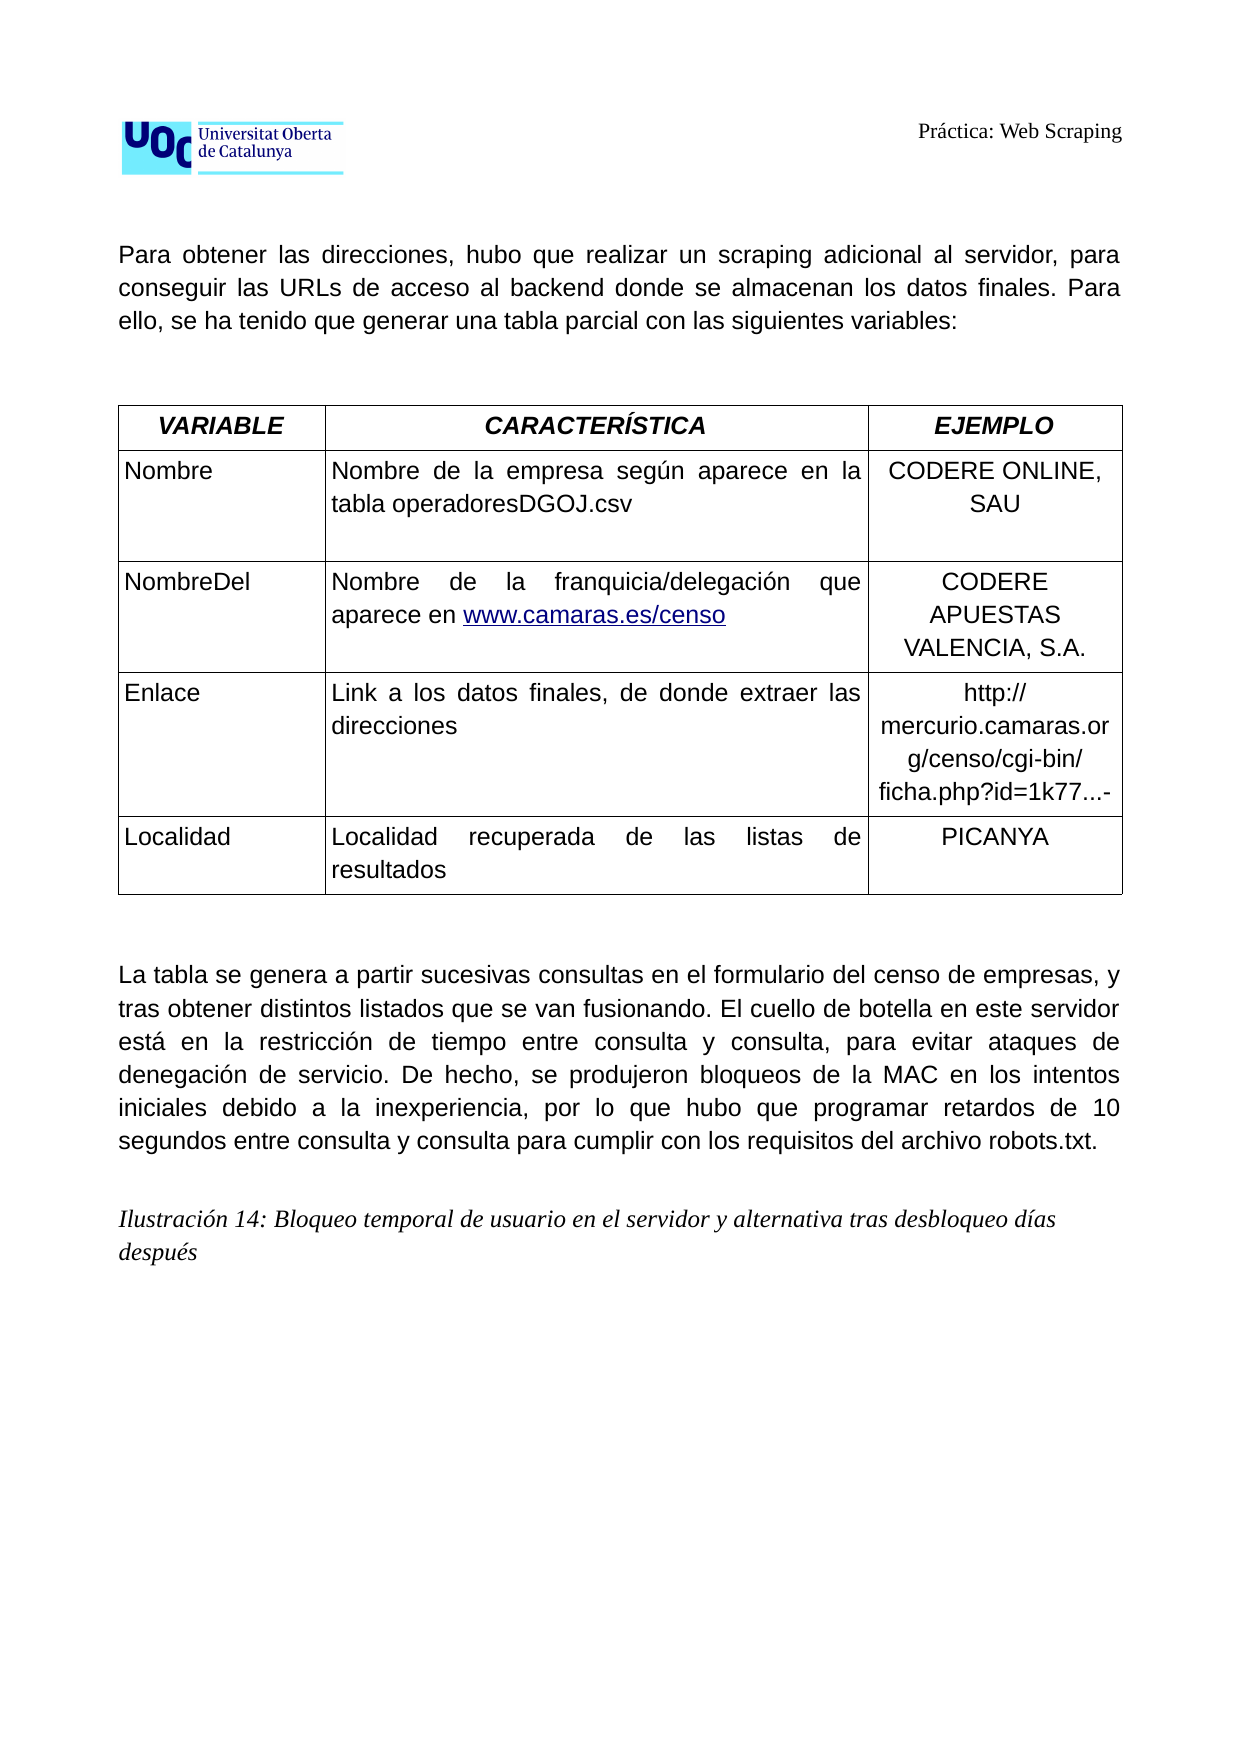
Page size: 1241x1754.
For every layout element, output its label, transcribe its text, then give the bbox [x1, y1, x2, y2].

table_cell Localidad [119, 817, 325, 894]
table_cell CODERE ONLINE, SAU [869, 451, 1122, 561]
table_cell Link a los datos finales, de donde extraer las direcciones [326, 673, 868, 816]
text Para obtener las direcciones, hubo que realizar un scraping adicional al servidor, para conseguir las URLs de acceso al backend donde se almacenan los datos finales. Para ello, se ha tenido que generar una tabla parcial con las siguientes variables: [118, 240, 1122, 334]
table_header CARACTERÍSTICA [326, 406, 868, 450]
table_cell PICANYA [869, 817, 1122, 894]
table_header EJEMPLO [869, 406, 1122, 450]
table_cell CODERE APUESTAS VALENCIA, S.A. [869, 562, 1122, 672]
table_cell NombreDel [119, 562, 325, 672]
table_cell Nombre [119, 451, 325, 561]
table_cell Nombre de la franquicia/delegación que aparece en www.camaras.es/censo [326, 562, 868, 672]
table_cell Nombre de la empresa según aparece en la tabla operadoresDGOJ.csv [326, 451, 868, 561]
text La tabla se genera a partir sucesivas consultas en el formulario del censo de empresas, y tras obtener distintos listados que se van fusionando. El cuello de botella en este servidor está en la restricción de tiempo entre consulta y consulta, para evitar ataques de denegación de servicio. De hecho, se produjeron bloqueos de la MAC en los intentos iniciales debido a la inexperiencia, por lo que hubo que programar retardos de 10 segundos entre consulta y consulta para cumplir con los requisitos del archivo robots.txt. [118, 961, 1122, 1154]
table_header VARIABLE [119, 406, 325, 450]
table_cell Enlace [119, 673, 325, 816]
table_cell http://mercurio.camaras.org/censo/cgi-bin/ficha.php?id=1k77...- [869, 673, 1122, 816]
table_cell Localidad recuperada de las listas de resultados [326, 817, 868, 894]
text Ilustración 14: Bloqueo temporal de usuario en el servidor y alternativa tras desbloqueo días después [118, 1204, 1122, 1266]
